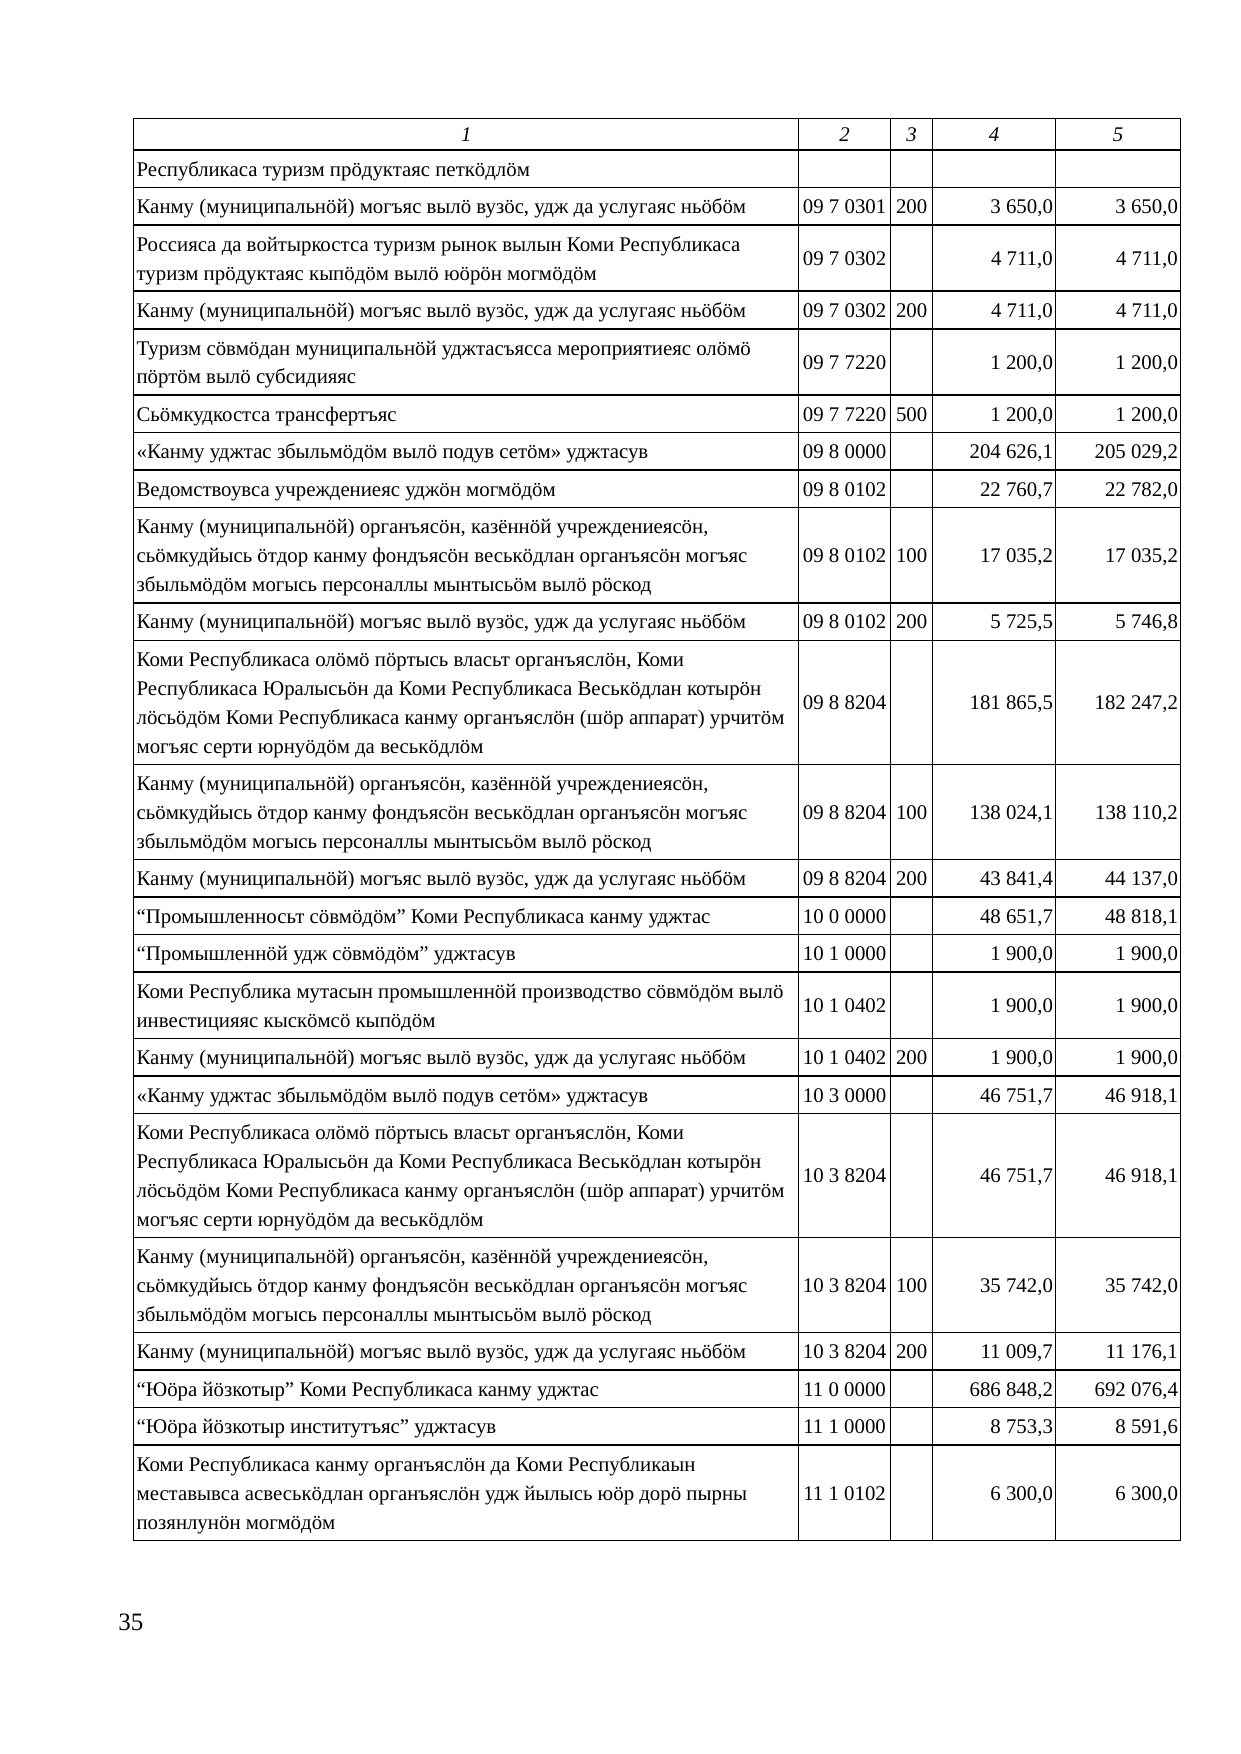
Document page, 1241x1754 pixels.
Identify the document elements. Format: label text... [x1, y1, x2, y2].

table_cell 200 [891, 604, 932, 639]
table_cell 1 200,0 [1056, 396, 1180, 432]
table_cell 10 0 0000 [799, 898, 890, 934]
table_cell 10 3 8204 [799, 1238, 890, 1332]
table_cell 22 760,7 [933, 471, 1055, 507]
table_cell 46 918,1 [1056, 1077, 1180, 1113]
table_cell 11 009,7 [933, 1333, 1055, 1369]
table_cell 1 200,0 [933, 396, 1055, 432]
table_cell Канму (муниципальнӧй) могъяс вылӧ вузӧс, удж да услугаяс ньӧбӧм [134, 188, 798, 224]
table_cell 09 7 7220 [799, 330, 890, 394]
table_cell 10 1 0000 [799, 935, 890, 971]
table_cell 1 900,0 [1056, 973, 1180, 1038]
table_cell Коми Республикаса олӧмӧ пӧртысь власьт органъяслӧн, Коми Республикаса Юралысьӧн да Коми Республикаса Веськӧдлан котырӧн лӧсьӧдӧм Коми Республикаса канму органъяслӧн (шӧр аппарат) урчитӧм могъяс серти юрнуӧдӧм да веськӧдлӧм [134, 1114, 798, 1237]
table_cell Канму (муниципальнӧй) органъясӧн, казённӧй учреждениеясӧн, сьӧмкудйысь ӧтдор канму фондъясӧн веськӧдлан органъясӧн могъяс збыльмӧдӧм могысь персоналлы мынтысьӧм вылӧ рӧскод [134, 1238, 798, 1332]
table_cell 181 865,5 [933, 641, 1055, 763]
table_cell 46 918,1 [1056, 1114, 1180, 1237]
table_cell 09 8 8204 [799, 641, 890, 763]
table_cell 5 746,8 [1056, 604, 1180, 639]
table_cell [1056, 151, 1180, 187]
table_cell 1 900,0 [933, 1039, 1055, 1075]
table_cell 4 711,0 [933, 292, 1055, 328]
table_cell Канму (муниципальнӧй) могъяс вылӧ вузӧс, удж да услугаяс ньӧбӧм [134, 1333, 798, 1369]
table_cell [891, 1446, 932, 1539]
table_cell 46 751,7 [933, 1114, 1055, 1237]
table_cell [891, 433, 932, 469]
table_cell 09 7 0302 [799, 226, 890, 290]
table_cell 3 650,0 [933, 188, 1055, 224]
table_cell [799, 151, 890, 187]
table_cell 500 [891, 396, 932, 432]
table_cell Канму (муниципальнӧй) могъяс вылӧ вузӧс, удж да услугаяс ньӧбӧм [134, 860, 798, 896]
table_cell Канму (муниципальнӧй) могъяс вылӧ вузӧс, удж да услугаяс ньӧбӧм [134, 292, 798, 328]
table_cell 200 [891, 292, 932, 328]
table_cell Ведомствоувса учреждениеяс уджӧн могмӧдӧм [134, 471, 798, 507]
table_cell [891, 1077, 932, 1113]
table_cell 09 8 0000 [799, 433, 890, 469]
table_cell 138 024,1 [933, 765, 1055, 859]
table_cell “Промышленнӧй удж сӧвмӧдӧм” уджтасув [134, 935, 798, 971]
table_cell 48 651,7 [933, 898, 1055, 934]
table_cell 35 742,0 [1056, 1238, 1180, 1332]
table_cell [891, 330, 932, 394]
table_cell “Юӧра йӧзкотыр институтъяс” уджтасув [134, 1408, 798, 1444]
table_cell 1 900,0 [933, 935, 1055, 971]
table_header 4 [933, 119, 1055, 149]
table_cell 182 247,2 [1056, 641, 1180, 763]
table_cell 200 [891, 1039, 932, 1075]
table_cell 10 3 0000 [799, 1077, 890, 1113]
table_cell Канму (муниципальнӧй) органъясӧн, казённӧй учреждениеясӧн, сьӧмкудйысь ӧтдор канму фондъясӧн веськӧдлан органъясӧн могъяс збыльмӧдӧм могысь персоналлы мынтысьӧм вылӧ рӧскод [134, 508, 798, 602]
table_cell [891, 226, 932, 290]
table_cell [891, 973, 932, 1038]
table_cell 1 900,0 [1056, 1039, 1180, 1075]
table_cell 17 035,2 [1056, 508, 1180, 602]
table_cell “Юӧра йӧзкотыр” Коми Республикаса канму уджтас [134, 1371, 798, 1407]
table_cell 3 650,0 [1056, 188, 1180, 224]
table_cell “Промышленносьт сӧвмӧдӧм” Коми Республикаса канму уджтас [134, 898, 798, 934]
table_cell 4 711,0 [1056, 226, 1180, 290]
table_cell [891, 1371, 932, 1407]
table_cell 11 0 0000 [799, 1371, 890, 1407]
table_cell 205 029,2 [1056, 433, 1180, 469]
table_cell 09 8 0102 [799, 471, 890, 507]
table_cell 09 8 8204 [799, 860, 890, 896]
table_cell 200 [891, 860, 932, 896]
table_cell 11 176,1 [1056, 1333, 1180, 1369]
table_cell Коми Республикаса канму органъяслӧн да Коми Республикаын меставывса асвеськӧдлан органъяслӧн удж йылысь юӧр дорӧ пырны позянлунӧн могмӧдӧм [134, 1446, 798, 1539]
table_cell 10 3 8204 [799, 1333, 890, 1369]
table_cell Коми Республикаса олӧмӧ пӧртысь власьт органъяслӧн, Коми Республикаса Юралысьӧн да Коми Республикаса Веськӧдлан котырӧн лӧсьӧдӧм Коми Республикаса канму органъяслӧн (шӧр аппарат) урчитӧм могъяс серти юрнуӧдӧм да веськӧдлӧм [134, 641, 798, 763]
table_cell [891, 641, 932, 763]
table_cell 10 3 8204 [799, 1114, 890, 1237]
table_cell 09 7 7220 [799, 396, 890, 432]
table_cell 200 [891, 188, 932, 224]
table_cell 6 300,0 [933, 1446, 1055, 1539]
table_cell Канму (муниципальнӧй) могъяс вылӧ вузӧс, удж да услугаяс ньӧбӧм [134, 604, 798, 639]
table_cell 204 626,1 [933, 433, 1055, 469]
table_cell [933, 151, 1055, 187]
table_cell 10 1 0402 [799, 1039, 890, 1075]
table_cell 100 [891, 1238, 932, 1332]
table_cell «Канму уджтас збыльмӧдӧм вылӧ подув сетӧм» уджтасув [134, 433, 798, 469]
table_cell [891, 898, 932, 934]
table_cell 10 1 0402 [799, 973, 890, 1038]
table_cell 1 200,0 [933, 330, 1055, 394]
table_cell 8 591,6 [1056, 1408, 1180, 1444]
table_cell Сьӧмкудкостса трансфертъяс [134, 396, 798, 432]
table_cell 5 725,5 [933, 604, 1055, 639]
table_cell 09 8 0102 [799, 604, 890, 639]
table_cell [891, 1114, 932, 1237]
table_cell 8 753,3 [933, 1408, 1055, 1444]
table_cell 09 8 8204 [799, 765, 890, 859]
table_cell 22 782,0 [1056, 471, 1180, 507]
table_cell 1 900,0 [1056, 935, 1180, 971]
table_cell [891, 151, 932, 187]
table_cell 11 1 0102 [799, 1446, 890, 1539]
table_cell [891, 1408, 932, 1444]
table_cell 4 711,0 [1056, 292, 1180, 328]
table_cell 09 7 0301 [799, 188, 890, 224]
table_cell 138 110,2 [1056, 765, 1180, 859]
table_header 5 [1056, 119, 1180, 149]
table_cell Россияса да войтыркостса туризм рынок вылын Коми Республикаса туризм прӧдуктаяс кыпӧдӧм вылӧ юӧрӧн могмӧдӧм [134, 226, 798, 290]
table_cell Туризм сӧвмӧдан муниципальнӧй уджтасъясса мероприятиеяс олӧмӧ пӧртӧм вылӧ субсидияяс [134, 330, 798, 394]
table_cell 46 751,7 [933, 1077, 1055, 1113]
table_header 2 [799, 119, 890, 149]
table_cell 4 711,0 [933, 226, 1055, 290]
table_header 1 [134, 119, 798, 149]
table_cell 692 076,4 [1056, 1371, 1180, 1407]
table_cell [891, 471, 932, 507]
table_cell 17 035,2 [933, 508, 1055, 602]
table_cell 6 300,0 [1056, 1446, 1180, 1539]
table_cell 686 848,2 [933, 1371, 1055, 1407]
table_cell Канму (муниципальнӧй) могъяс вылӧ вузӧс, удж да услугаяс ньӧбӧм [134, 1039, 798, 1075]
table_cell 48 818,1 [1056, 898, 1180, 934]
table_cell 100 [891, 765, 932, 859]
table_cell 44 137,0 [1056, 860, 1180, 896]
table_cell 1 900,0 [933, 973, 1055, 1038]
table_cell 35 742,0 [933, 1238, 1055, 1332]
table_cell 1 200,0 [1056, 330, 1180, 394]
table_cell Канму (муниципальнӧй) органъясӧн, казённӧй учреждениеясӧн, сьӧмкудйысь ӧтдор канму фондъясӧн веськӧдлан органъясӧн могъяс збыльмӧдӧм могысь персоналлы мынтысьӧм вылӧ рӧскод [134, 765, 798, 859]
table_cell Республикаса туризм прӧдуктаяс петкӧдлӧм [134, 151, 798, 187]
table_cell 43 841,4 [933, 860, 1055, 896]
table_cell 09 8 0102 [799, 508, 890, 602]
table_cell Коми Республика мутасын промышленнӧй производство сӧвмӧдӧм вылӧ инвестицияяс кыскӧмсӧ кыпӧдӧм [134, 973, 798, 1038]
table_cell [891, 935, 932, 971]
table_header 3 [891, 119, 932, 149]
table_cell 11 1 0000 [799, 1408, 890, 1444]
table_cell 100 [891, 508, 932, 602]
table_cell 09 7 0302 [799, 292, 890, 328]
table_cell «Канму уджтас збыльмӧдӧм вылӧ подув сетӧм» уджтасув [134, 1077, 798, 1113]
table_cell 200 [891, 1333, 932, 1369]
